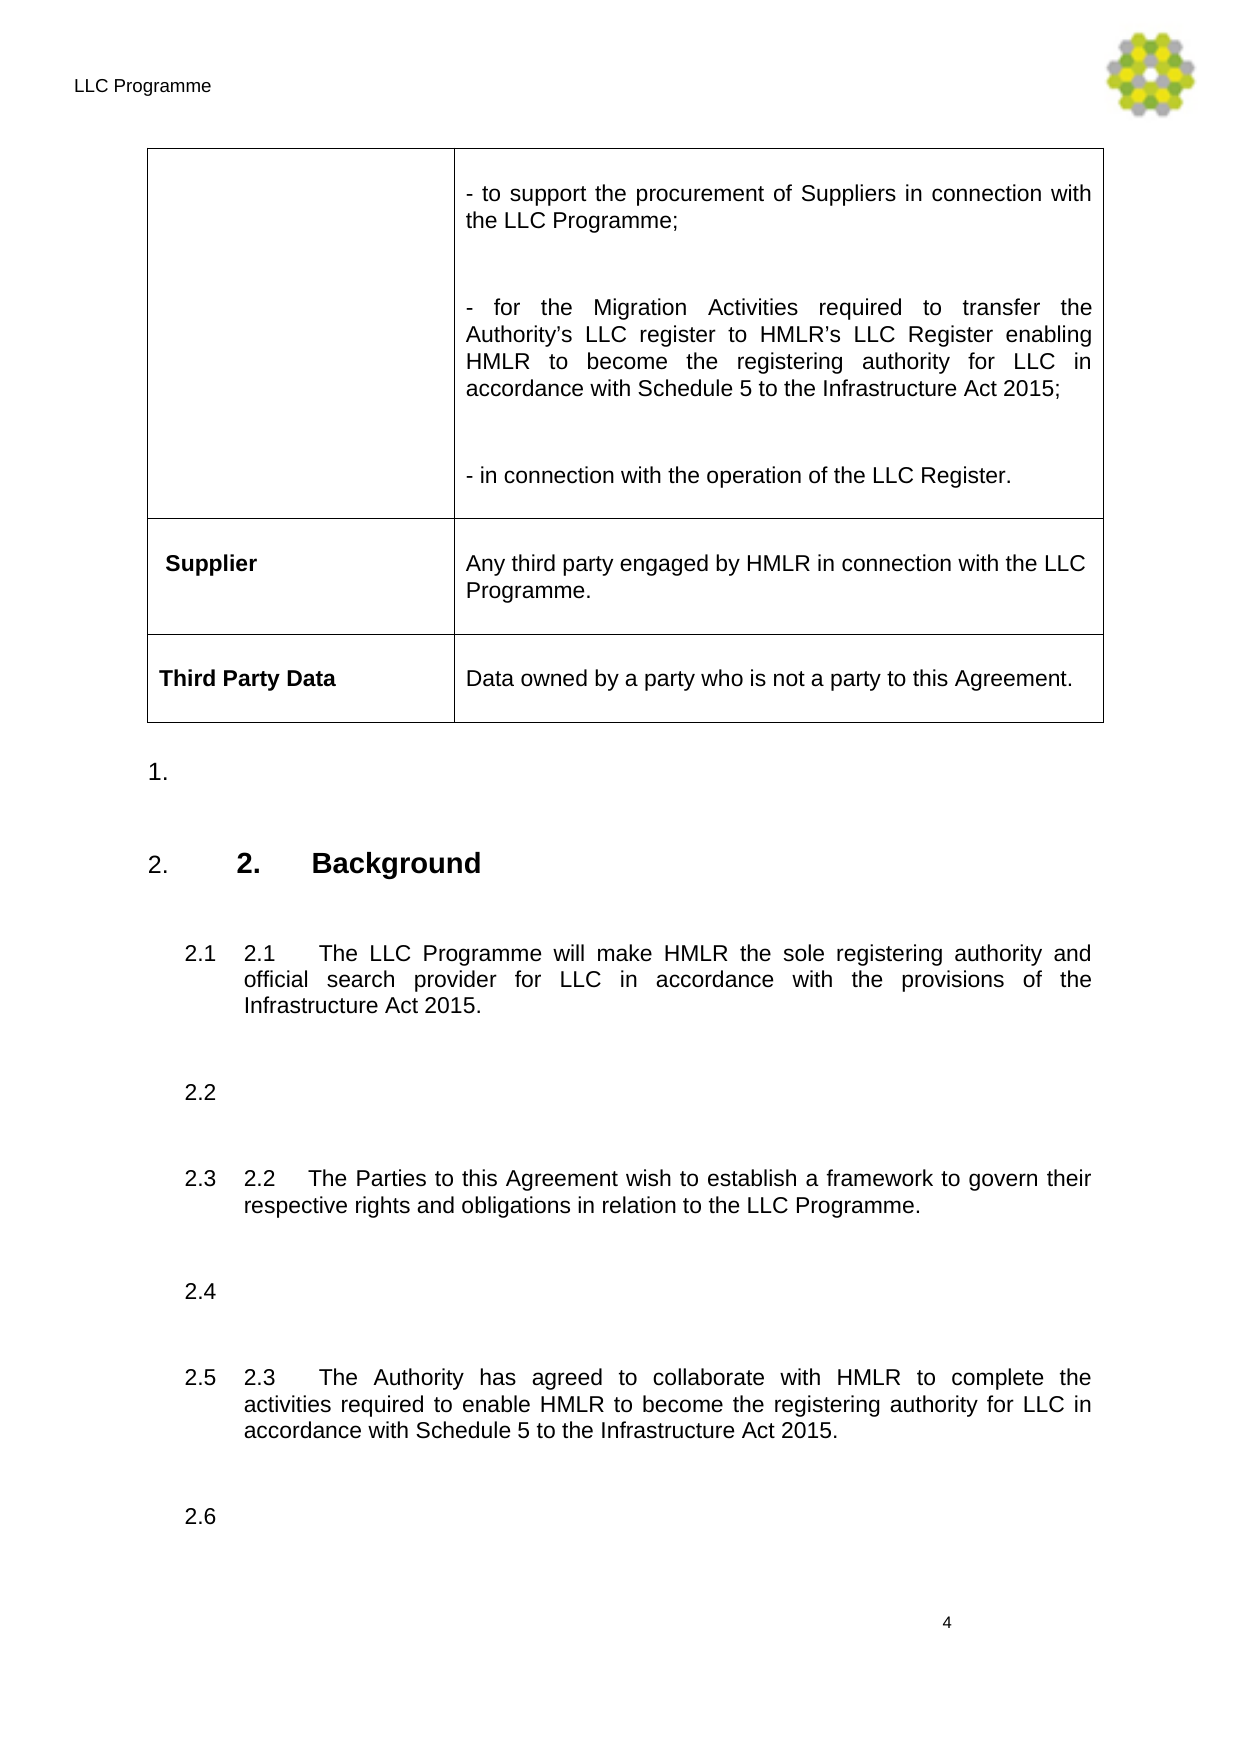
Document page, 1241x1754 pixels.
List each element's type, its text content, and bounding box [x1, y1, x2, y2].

subtitle 2.2 The Parties to this Agreement wish to establish a framework to govern their respective rights and obligations in relation to the LLC Programme. [184, 1165, 1092, 1218]
table_cell - to support the procurement of Suppliers in connection with the LLC Programme; - for the Migration Activities required to transfer the Authority’s LLC register to HMLR’s LLC Register enabling HMLR to become the registering authority for LLC in accordance with Schedule 5 to the Infrastructure Act 2015; - in connection with the operation of the LLC Register. [455, 149, 1103, 518]
table_cell Third Party Data [148, 635, 454, 722]
table_cell Any third party engaged by HMLR in connection with the LLC Programme. [455, 519, 1103, 633]
table_cell [148, 149, 454, 518]
subtitle 2.3 The Authority has agreed to collaborate with HMLR to complete the activities required to enable HMLR to become the registering authority for LLC in accordance with Schedule 5 to the Infrastructure Act 2015. [184, 1364, 1092, 1443]
table_cell Supplier [148, 519, 454, 633]
subtitle 2. Background [148, 846, 1092, 880]
table_cell Data owned by a party who is not a party to this Agreement. [455, 635, 1103, 722]
subtitle 2.1 The LLC Programme will make HMLR the sole registering authority and official search provider for LLC in accordance with the provisions of the Infrastructure Act 2015. [184, 940, 1092, 1019]
